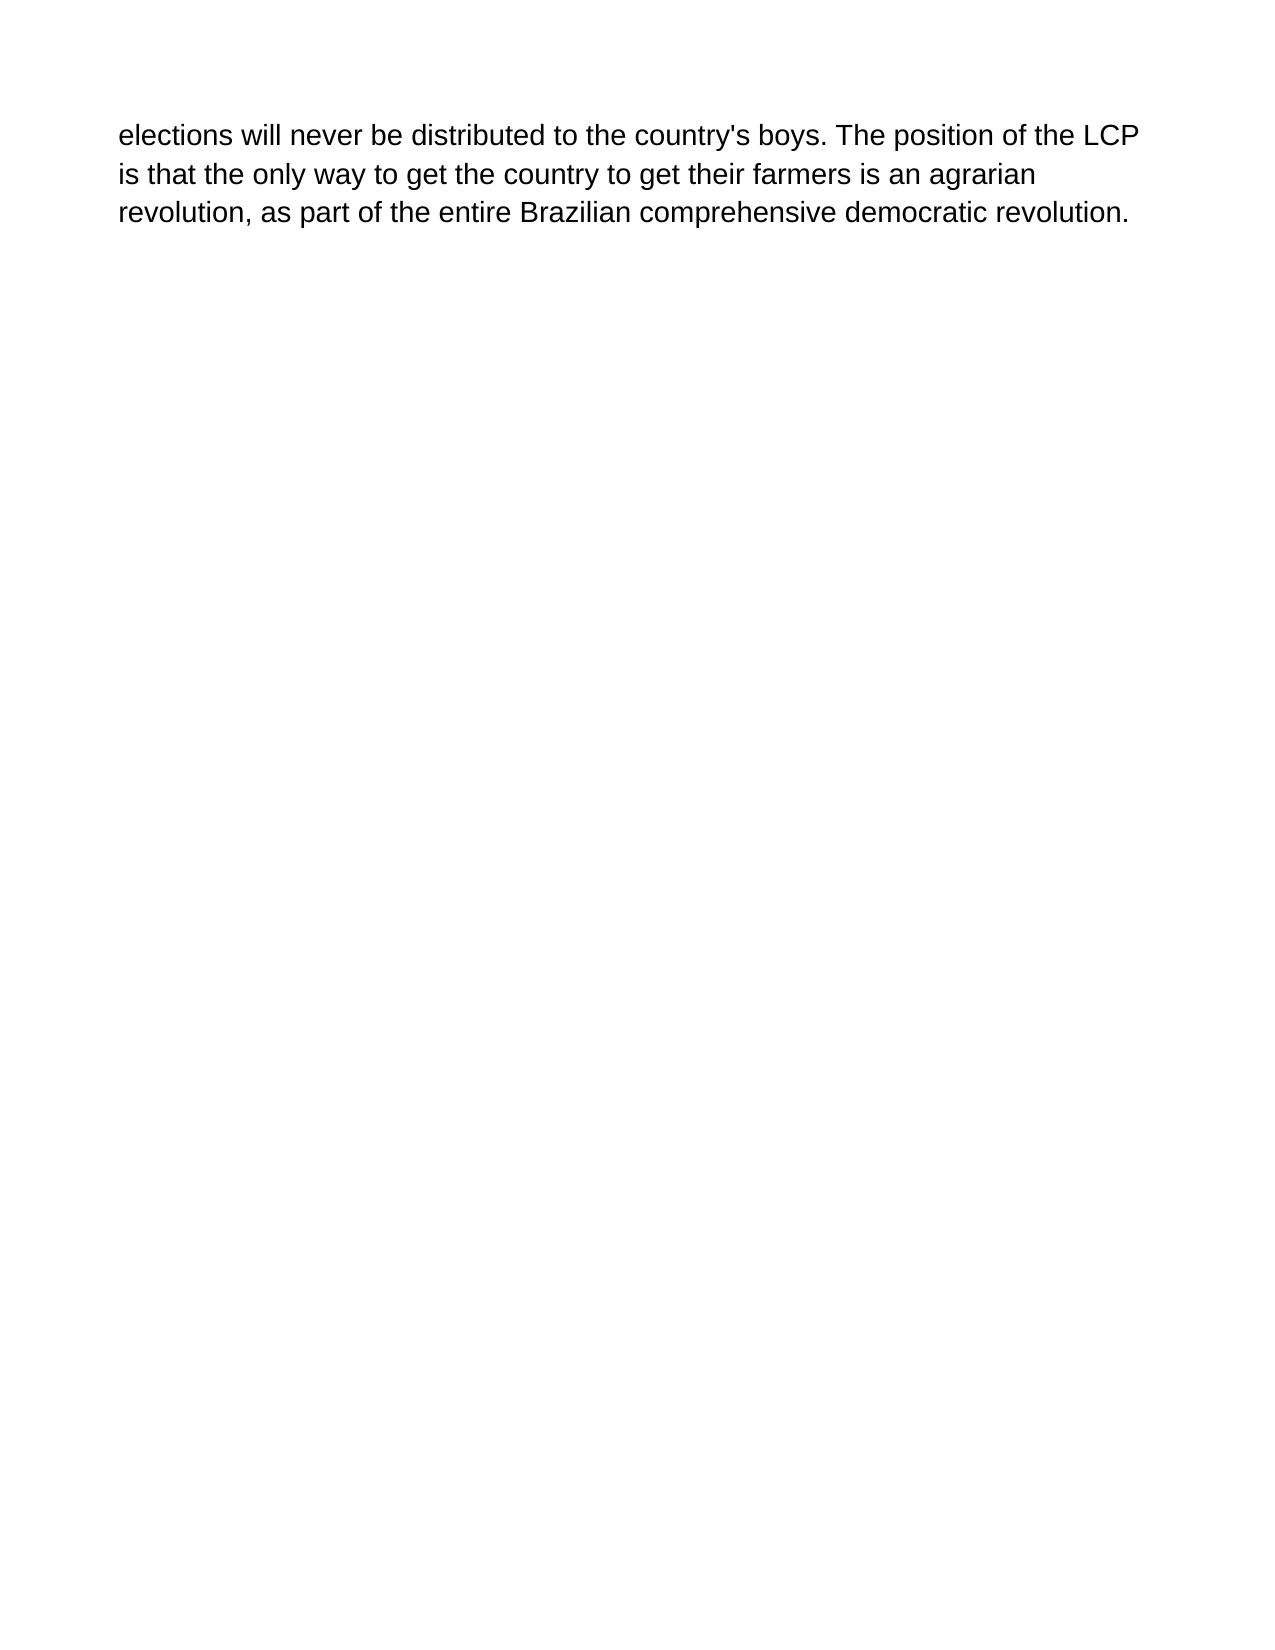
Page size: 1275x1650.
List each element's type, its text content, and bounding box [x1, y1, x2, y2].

text elections will never be distributed to the country's boys. The position of the LCP is that the only way to get the country to get their farmers is an agrarian revolution, as part of the entire Brazilian comprehensive democratic revolution. [118, 118, 1157, 229]
